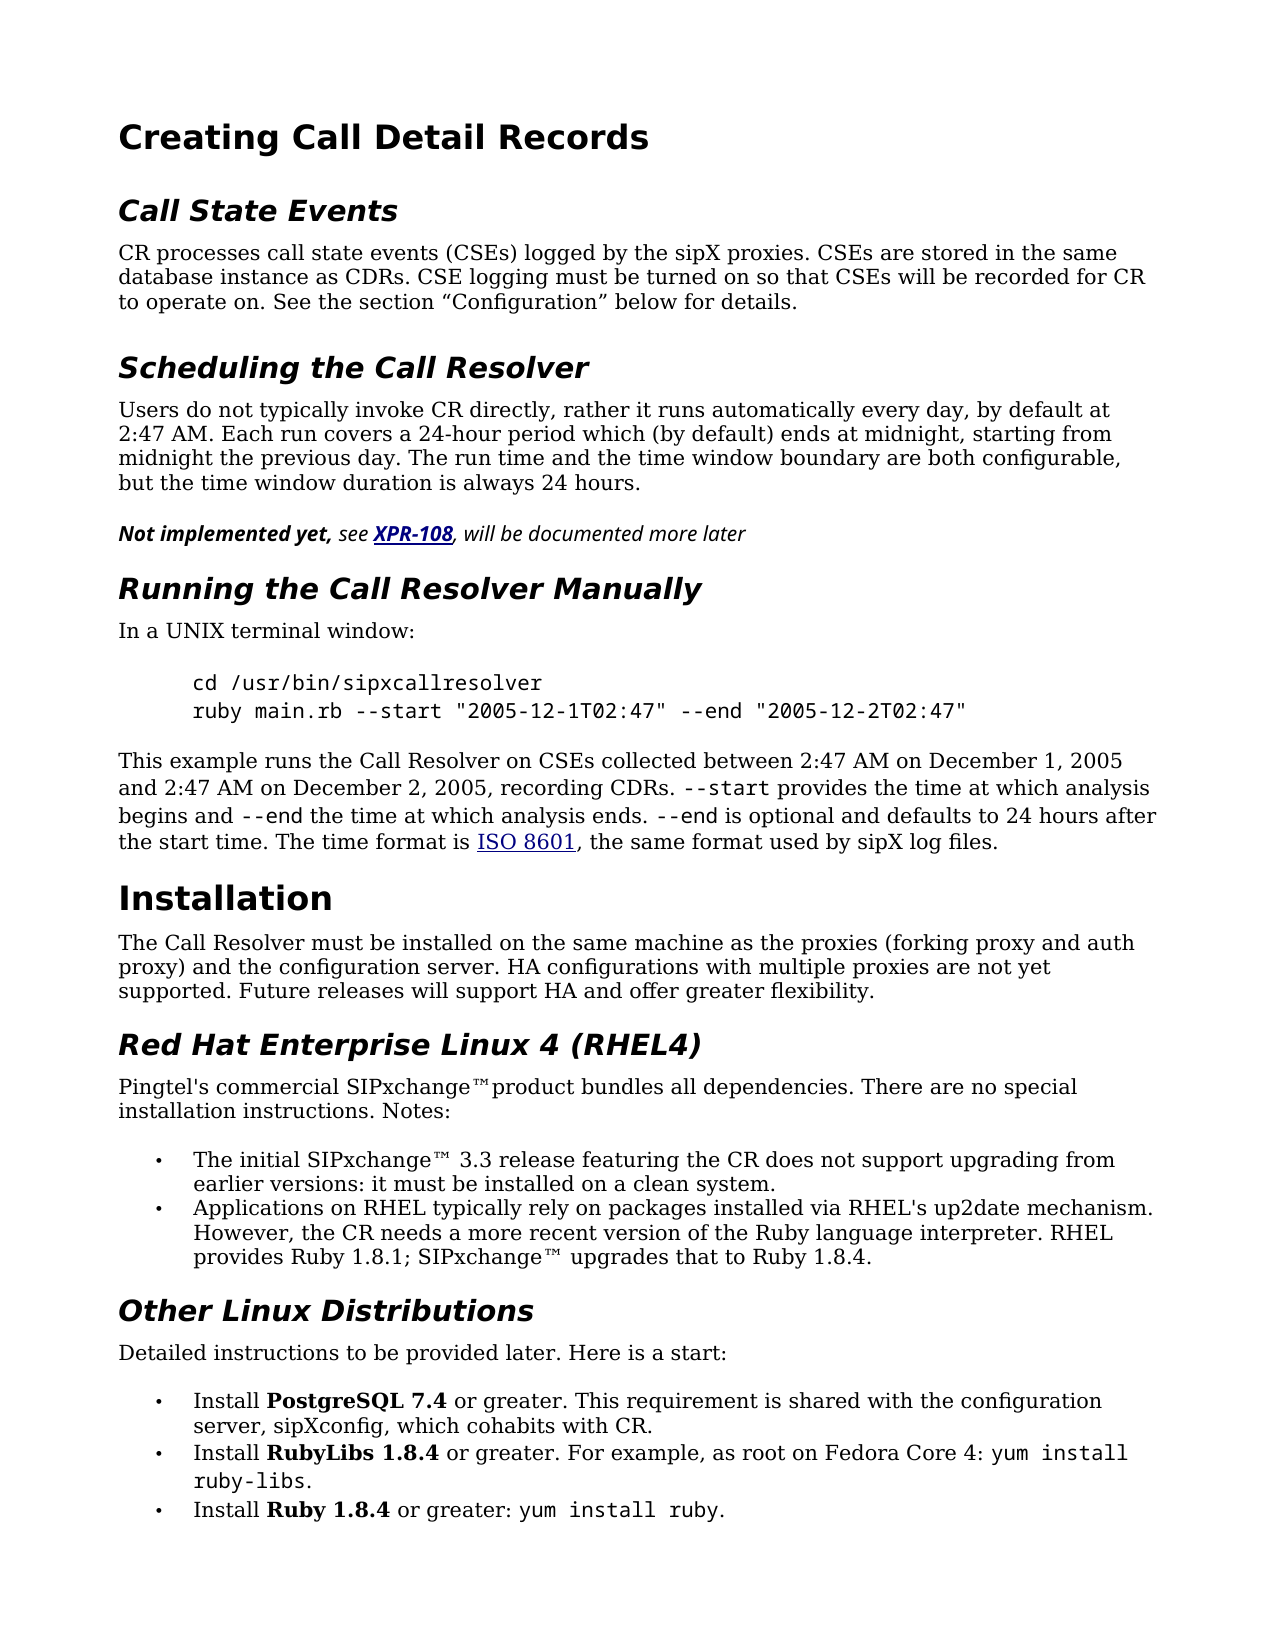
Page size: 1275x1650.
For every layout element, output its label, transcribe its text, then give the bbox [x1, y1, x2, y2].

text ruby main.rb --start "2005-12-1T02:47" --end "2005-12-2T02:47" [192, 696, 1157, 724]
list Install Ruby 1.8.4 or greater: yum install ruby. [156, 1495, 1157, 1523]
list Install PostgreSQL 7.4 or greater. This requirement is shared with the configuration server, sipXconfig, which cohabits with CR. [156, 1389, 1157, 1438]
text Detailed instructions to be provided later. Here is a start: [118, 1341, 1157, 1365]
text cd /usr/bin/sipxcallresolver [192, 668, 1157, 696]
list Applications on RHEL typically rely on packages installed via RHEL's up2date mechanism. However, the CR needs a more recent version of the Ruby language interpreter. RHEL provides Ruby 1.8.1; SIPxchange™ upgrades that to Ruby 1.8.4. [156, 1196, 1157, 1269]
subtitle Red Hat Enterprise Linux 4 (RHEL4) [118, 1029, 1157, 1063]
text The Call Resolver must be installed on the same machine as the proxies (forking proxy and auth proxy) and the configuration server. HA configurations with multiple proxies are not yet supported. Future releases will support HA and offer greater flexibility. [118, 931, 1157, 1004]
subtitle Other Linux Distributions [118, 1294, 1157, 1328]
list The initial SIPxchange™ 3.3 release featuring the CR does not support upgrading from earlier versions: it must be installed on a clean system. [156, 1148, 1157, 1196]
text Pingtel's commercial SIPxchange™product bundles all dependencies. There are no special installation instructions. Notes: [118, 1075, 1157, 1124]
subtitle Scheduling the Call Resolver [118, 351, 1157, 385]
subtitle Call State Events [118, 195, 1157, 229]
text In a UNIX terminal window: [118, 619, 1157, 643]
text CR processes call state events (CSEs) logged by the sipX proxies. CSEs are stored in the same database instance as CDRs. CSE logging must be turned on so that CSEs will be recorded for CR to operate on. See the section “Configuration” below for details. [118, 241, 1157, 314]
subtitle Running the Call Resolver Manually [118, 573, 1157, 607]
text Users do not typically invoke CR directly, rather it runs automatically every day, by default at 2:47 AM. Each run covers a 24-hour period which (by default) ends at midnight, starting from midnight the previous day. The run time and the time window boundary are both configurable, but the time window duration is always 24 hours. [118, 398, 1157, 495]
text Not implemented yet, see XPR-108, will be documented more later [118, 519, 1157, 548]
subtitle Installation [118, 879, 1157, 918]
subtitle Creating Call Detail Records [118, 118, 1157, 157]
list Install RubyLibs 1.8.4 or greater. For example, as root on Fedora Core 4: yum install ruby-libs. [156, 1438, 1157, 1495]
text This example runs the Call Resolver on CSEs collected between 2:47 AM on December 1, 2005 and 2:47 AM on December 2, 2005, recording CDRs. --start provides the time at which analysis begins and --end the time at which analysis ends. --end is optional and defaults to 24 hours after the start time. The time format is ISO 8601, the same format used by sipX log files. [118, 749, 1157, 854]
